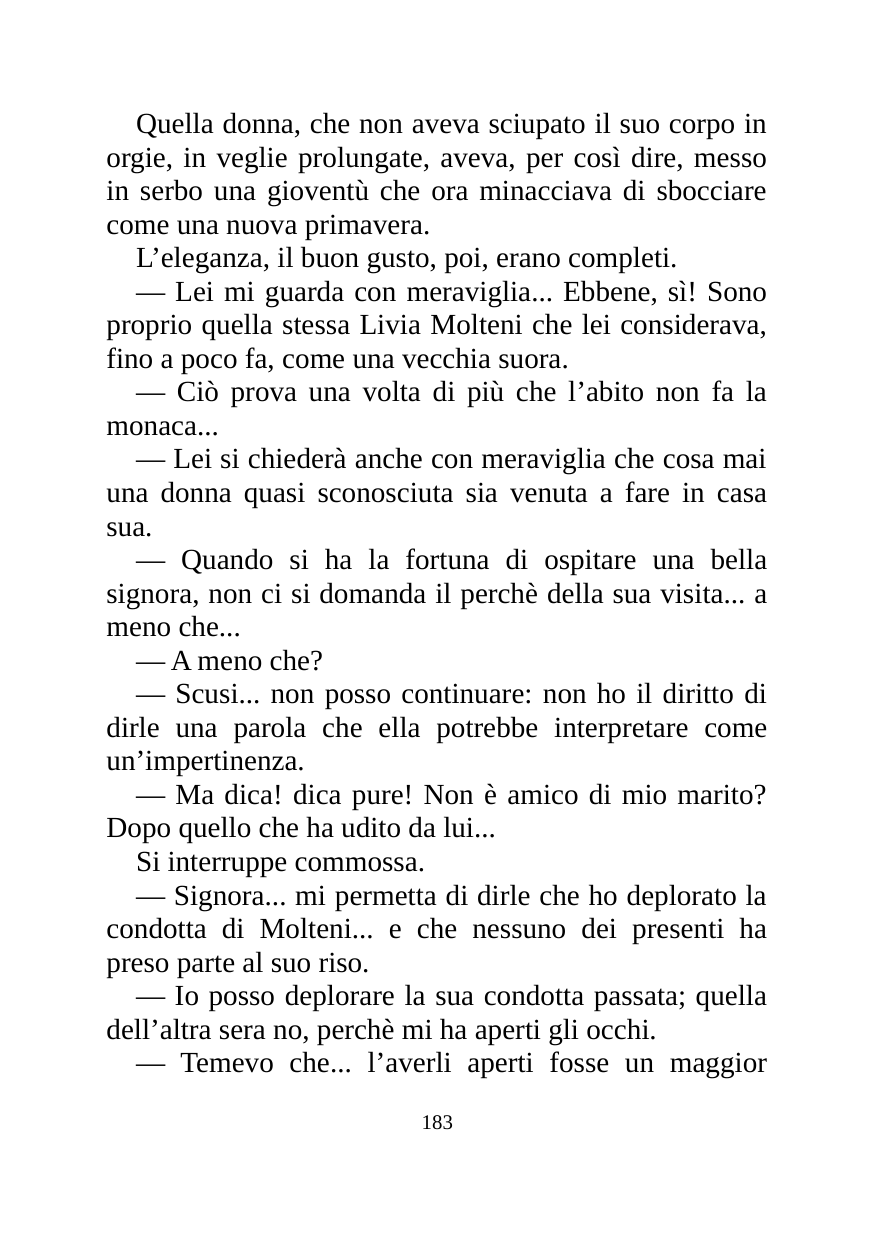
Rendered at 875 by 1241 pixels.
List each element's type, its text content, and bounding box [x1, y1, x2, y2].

text Si interruppe commossa. [106, 844, 768, 878]
text L’eleganza, il buon gusto, poi, erano completi. [106, 240, 768, 274]
text — A meno che? [106, 643, 768, 676]
text — Quando si ha la fortuna di ospitare una bella signora, non ci si domanda il perchè della sua visita... a meno che... [106, 542, 768, 643]
text — Ciò prova una volta di più che l’abito non fa la monaca... [106, 374, 768, 442]
text — Ma dica! dica pure! Non è amico di mio marito? Dopo quello che ha udito da lui... [106, 777, 768, 844]
text Quella donna, che non aveva sciupato il suo corpo in orgie, in veglie prolungate, aveva, per così dire, messo in serbo una gioventù che ora minacciava di sbocciare come una nuova primavera. [106, 106, 768, 240]
text — Scusi... non posso continuare: non ho il diritto di dirle una parola che ella potrebbe interpretare come un’impertinenza. [106, 676, 768, 777]
text — Io posso deplorare la sua condotta passata; quella dell’altra sera no, perchè mi ha aperti gli occhi. [106, 978, 768, 1045]
text — Temevo che... l’averli aperti fosse un maggior [106, 1045, 768, 1079]
text — Lei si chiederà anche con meraviglia che cosa mai una donna quasi sconosciuta sia venuta a fare in casa sua. [106, 442, 768, 542]
text — Lei mi guarda con meraviglia... Ebbene, sì! Sono proprio quella stessa Livia Molteni che lei considerava, fino a poco fa, come una vecchia suora. [106, 274, 768, 374]
text — Signora... mi permetta di dirle che ho deplorato la condotta di Molteni... e che nessuno dei presenti ha preso parte al suo riso. [106, 878, 768, 978]
